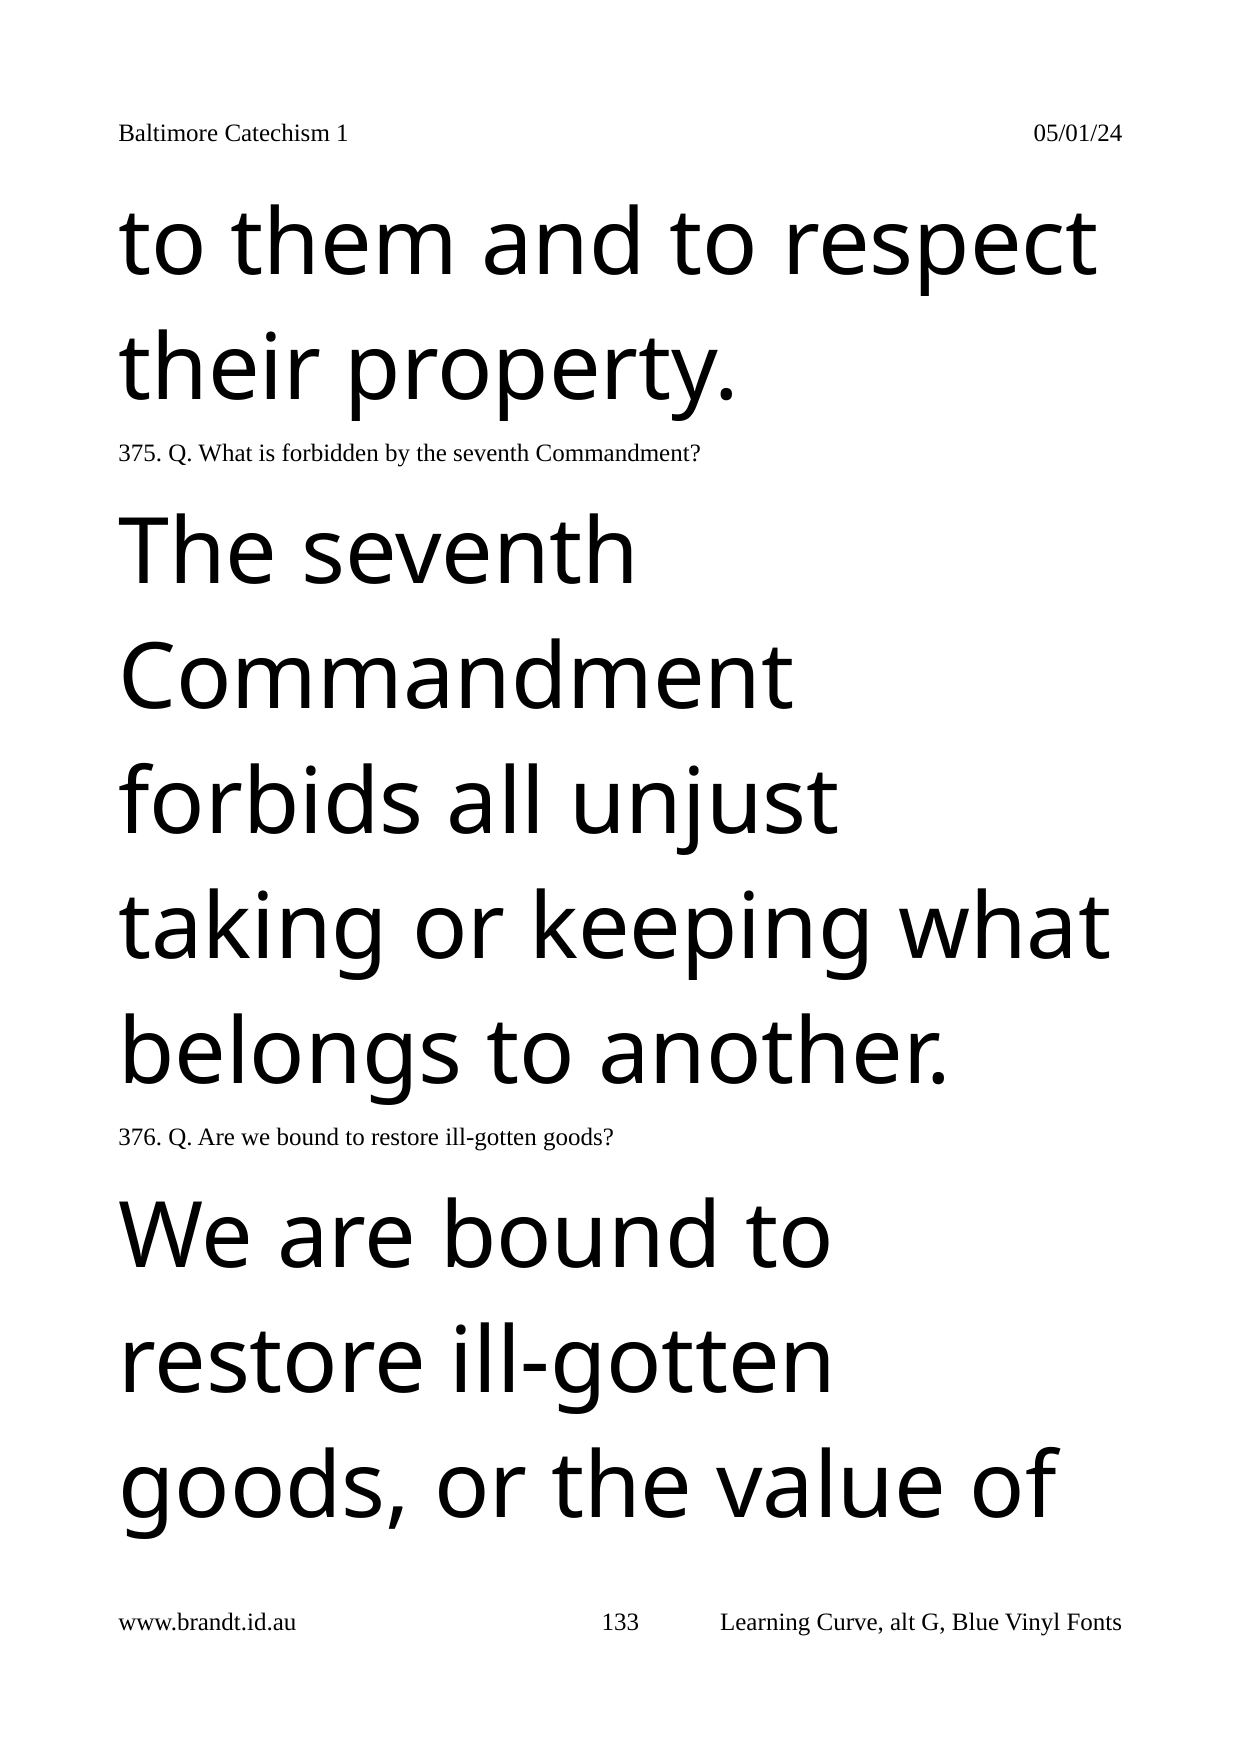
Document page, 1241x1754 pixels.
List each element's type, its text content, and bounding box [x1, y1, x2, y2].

text The seventh Commandment forbids all unjust taking or keeping what belongs to another. [118, 486, 1122, 1110]
text We are bound to restore ill-gotten goods, or the value of [118, 1169, 1122, 1544]
text 375. Q. What is forbidden by the seventh Commandment? [118, 438, 1122, 467]
text to them and to respect their property. [118, 176, 1122, 426]
text 376. Q. Are we bound to restore ill-gotten goods? [118, 1122, 1122, 1151]
